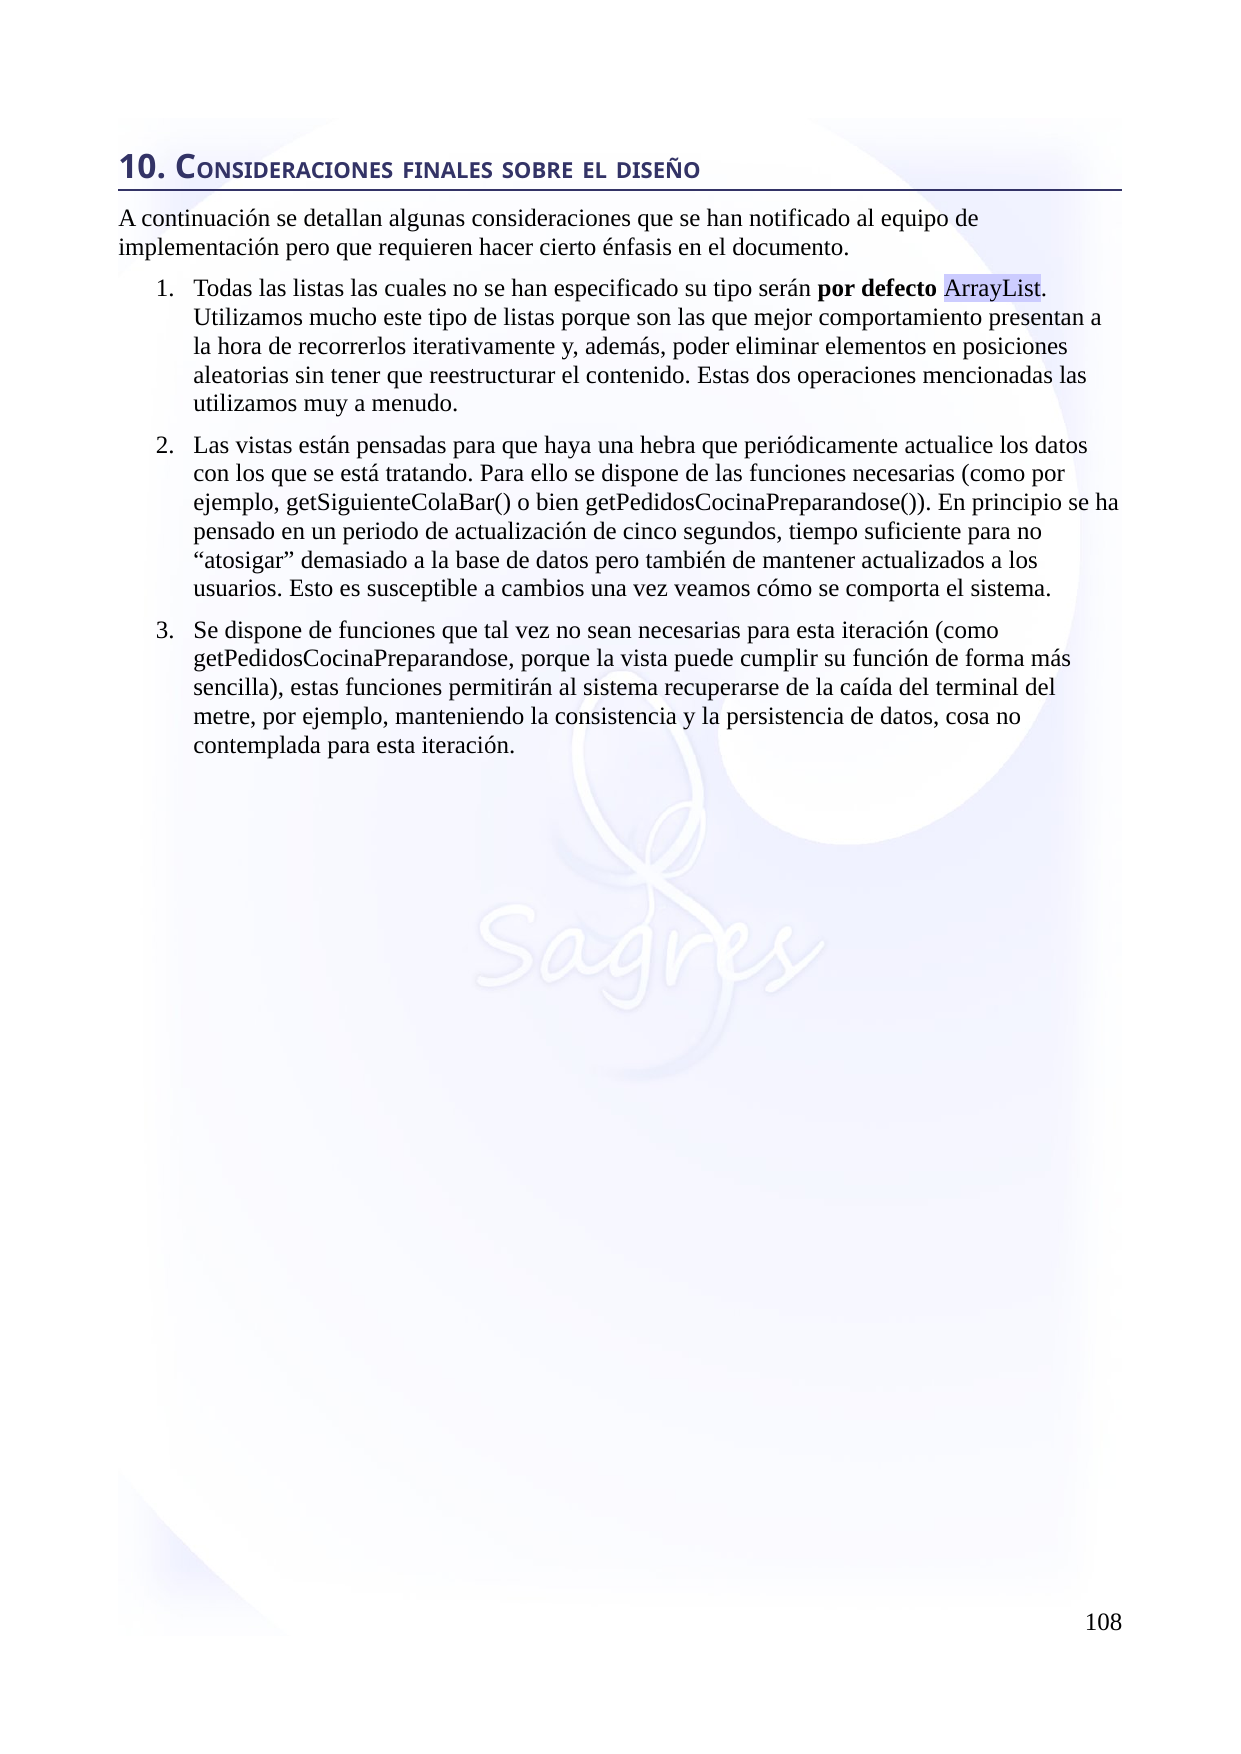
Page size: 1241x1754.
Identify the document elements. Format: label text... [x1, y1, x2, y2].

picture [118, 118, 1122, 143]
list Todas las listas las cuales no se han especificado su tipo serán por defecto ArrayList. Utilizamos mucho este tipo de listas porque son las que mejor comportamiento presentan a la hora de recorrerlos iterativamente y, además, poder eliminar elementos en posiciones aleatorias sin tener que reestructurar el contenido. Estas dos operaciones mencionadas las utilizamos muy a menudo. [156, 273, 1122, 417]
subtitle 10. Consideraciones finales sobre el diseño [118, 143, 1122, 189]
list Se dispone de funciones que tal vez no sean necesarias para esta iteración (como getPedidosCocinaPreparandose, porque la vista puede cumplir su función de forma más sencilla), estas funciones permitirán al sistema recuperarse de la caída del terminal del metre, por ejemplo, manteniendo la consistencia y la persistencia de datos, cosa no contemplada para esta iteración. [156, 615, 1122, 758]
list Las vistas están pensadas para que haya una hebra que periódicamente actualice los datos con los que se está tratando. Para ello se dispone de las funciones necesarias (como por ejemplo, getSiguienteColaBar() o bien getPedidosCocinaPreparandose()). En principio se ha pensado en un periodo de actualización de cinco segundos, tiempo suficiente para no “atosigar” demasiado a la base de datos pero también de mantener actualizados a los usuarios. Esto es susceptible a cambios una vez veamos cómo se comporta el sistema. [156, 430, 1122, 602]
picture [118, 191, 1122, 203]
text A continuación se detallan algunas consideraciones que se han notificado al equipo de implementación pero que requieren hacer cierto énfasis en el documento. [118, 203, 1122, 261]
picture [118, 261, 1122, 1636]
